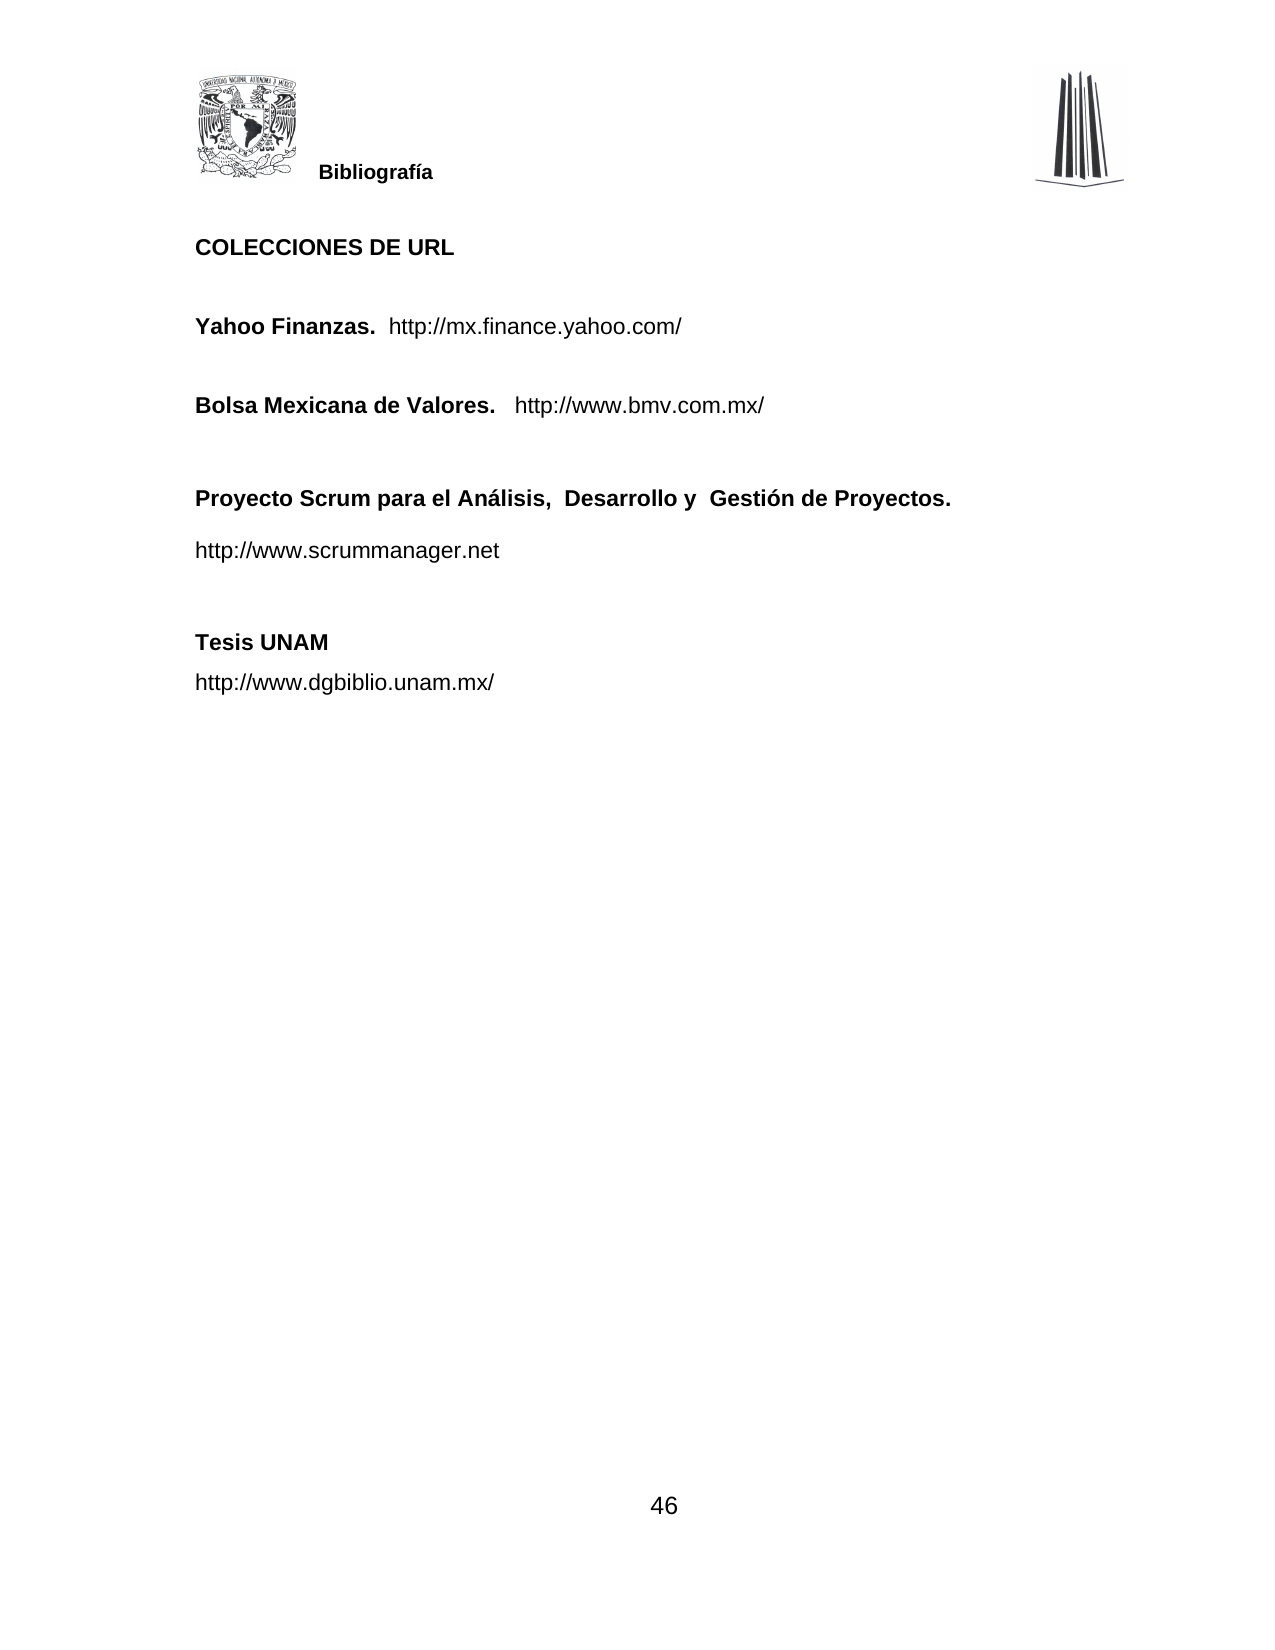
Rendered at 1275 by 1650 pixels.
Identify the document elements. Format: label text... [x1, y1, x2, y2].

text Proyecto Scrum para el Análisis, Desarrollo y Gestión de Proyectos. http://www.scrummanager.net [195, 484, 1133, 563]
text http://www.dgbiblio.unam.mx/ [195, 669, 1133, 695]
text Bolsa Mexicana de Valores. http://www.bmv.com.mx/ [195, 392, 1133, 419]
text Yahoo Finanzas. http://mx.finance.yahoo.com/ [195, 313, 1133, 340]
text Tesis UNAM [195, 629, 1133, 656]
text COLECCIONES DE URL [195, 234, 1133, 261]
picture [1029, 65, 1131, 193]
